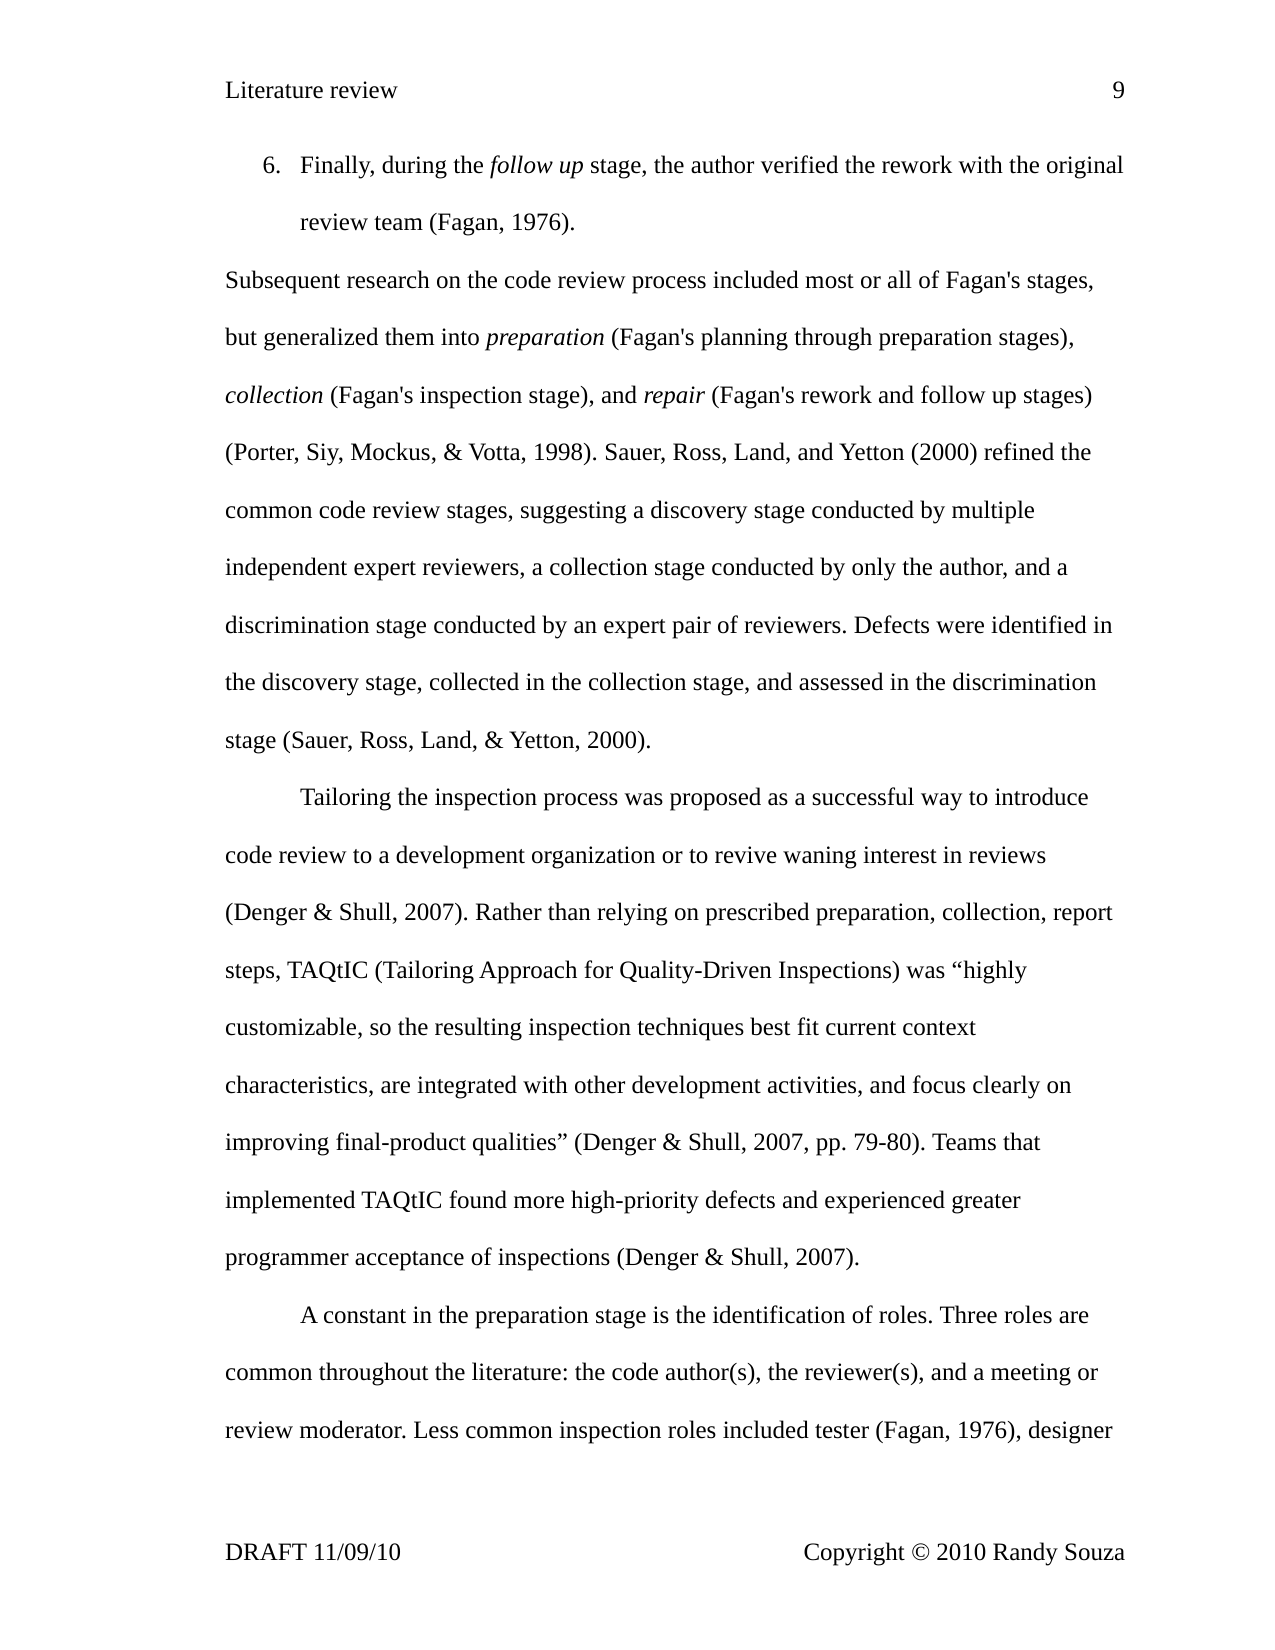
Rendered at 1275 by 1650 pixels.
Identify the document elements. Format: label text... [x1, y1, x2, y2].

list Finally, during the follow up stage, the author verified the rework with the original review team (Fagan, 1976). [262, 150, 1125, 236]
text A constant in the preparation stage is the identification of roles. Three roles are common throughout the literature: the code author(s), the reviewer(s), and a meeting or review moderator. Less common inspection roles included tester (Fagan, 1976), designer [225, 1300, 1125, 1444]
text Subsequent research on the code review process included most or all of Fagan's stages, but generalized them into preparation (Fagan's planning through preparation stages), collection (Fagan's inspection stage), and repair (Fagan's rework and follow up stages) (Porter, Siy, Mockus, & Votta, 1998). Sauer, Ross, Land, and Yetton (2000) refined the common code review stages, suggesting a discovery stage conducted by multiple independent expert reviewers, a collection stage conducted by only the author, and a discrimination stage conducted by an expert pair of reviewers. Defects were identified in the discovery stage, collected in the collection stage, and assessed in the discrimination stage (Sauer, Ross, Land, & Yetton, 2000). [225, 265, 1125, 754]
text Tailoring the inspection process was proposed as a successful way to introduce code review to a development organization or to revive waning interest in reviews (Denger & Shull, 2007). Rather than relying on prescribed preparation, collection, report steps, TAQtIC (Tailoring Approach for Quality-Driven Inspections) was “highly customizable, so the resulting inspection techniques best fit current context characteristics, are integrated with other development activities, and focus clearly on improving final-product qualities” (Denger & Shull, 2007, pp. 79-80). Teams that implemented TAQtIC found more high-priority defects and experienced greater programmer acceptance of inspections (Denger & Shull, 2007). [225, 782, 1125, 1271]
